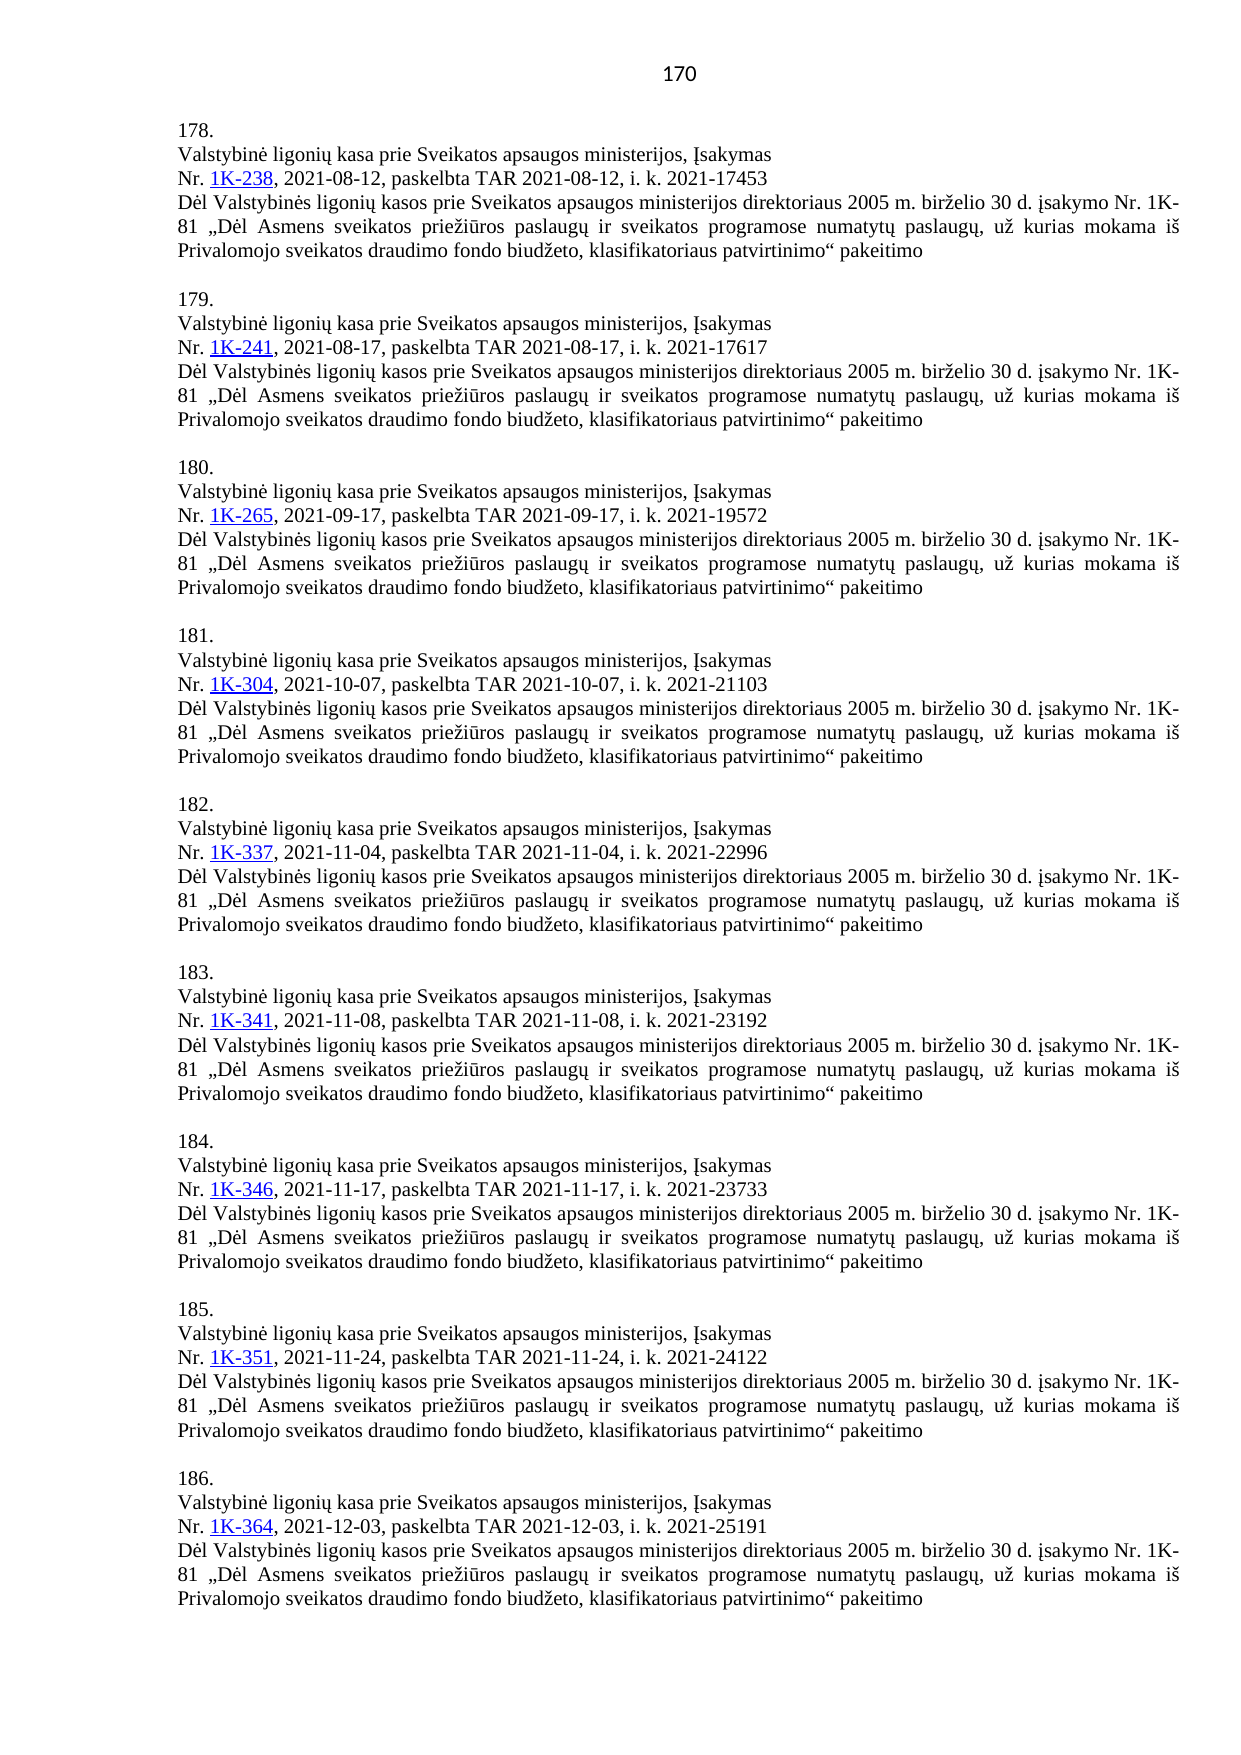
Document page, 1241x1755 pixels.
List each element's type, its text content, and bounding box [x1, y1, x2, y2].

text 182. [177, 792, 1181, 816]
text Valstybinė ligonių kasa prie Sveikatos apsaugos ministerijos, Įsakymas [177, 1490, 1181, 1514]
text Dėl Valstybinės ligonių kasos prie Sveikatos apsaugos ministerijos direktoriaus 2005 m. birželio 30 d. įsakymo Nr. 1K-81 „Dėl Asmens sveikatos priežiūros paslaugų ir sveikatos programose numatytų paslaugų, už kurias mokama iš Privalomojo sveikatos draudimo fondo biudžeto, klasifikatoriaus patvirtinimo“ pakeitimo [177, 864, 1181, 936]
text Nr. 1K-241, 2021-08-17, paskelbta TAR 2021-08-17, i. k. 2021-17617 [177, 335, 1181, 359]
text Nr. 1K-304, 2021-10-07, paskelbta TAR 2021-10-07, i. k. 2021-21103 [177, 672, 1181, 696]
text Valstybinė ligonių kasa prie Sveikatos apsaugos ministerijos, Įsakymas [177, 647, 1181, 672]
text Nr. 1K-265, 2021-09-17, paskelbta TAR 2021-09-17, i. k. 2021-19572 [177, 503, 1181, 527]
text Valstybinė ligonių kasa prie Sveikatos apsaugos ministerijos, Įsakymas [177, 984, 1181, 1008]
text 184. [177, 1129, 1181, 1153]
text Valstybinė ligonių kasa prie Sveikatos apsaugos ministerijos, Įsakymas [177, 311, 1181, 335]
text 180. [177, 455, 1181, 479]
text Dėl Valstybinės ligonių kasos prie Sveikatos apsaugos ministerijos direktoriaus 2005 m. birželio 30 d. įsakymo Nr. 1K-81 „Dėl Asmens sveikatos priežiūros paslaugų ir sveikatos programose numatytų paslaugų, už kurias mokama iš Privalomojo sveikatos draudimo fondo biudžeto, klasifikatoriaus patvirtinimo“ pakeitimo [177, 1201, 1181, 1273]
text Dėl Valstybinės ligonių kasos prie Sveikatos apsaugos ministerijos direktoriaus 2005 m. birželio 30 d. įsakymo Nr. 1K-81 „Dėl Asmens sveikatos priežiūros paslaugų ir sveikatos programose numatytų paslaugų, už kurias mokama iš Privalomojo sveikatos draudimo fondo biudžeto, klasifikatoriaus patvirtinimo“ pakeitimo [177, 1538, 1181, 1610]
text Dėl Valstybinės ligonių kasos prie Sveikatos apsaugos ministerijos direktoriaus 2005 m. birželio 30 d. įsakymo Nr. 1K-81 „Dėl Asmens sveikatos priežiūros paslaugų ir sveikatos programose numatytų paslaugų, už kurias mokama iš Privalomojo sveikatos draudimo fondo biudžeto, klasifikatoriaus patvirtinimo“ pakeitimo [177, 359, 1181, 431]
text 178. [177, 118, 1181, 142]
text Dėl Valstybinės ligonių kasos prie Sveikatos apsaugos ministerijos direktoriaus 2005 m. birželio 30 d. įsakymo Nr. 1K-81 „Dėl Asmens sveikatos priežiūros paslaugų ir sveikatos programose numatytų paslaugų, už kurias mokama iš Privalomojo sveikatos draudimo fondo biudžeto, klasifikatoriaus patvirtinimo“ pakeitimo [177, 190, 1181, 262]
text Dėl Valstybinės ligonių kasos prie Sveikatos apsaugos ministerijos direktoriaus 2005 m. birželio 30 d. įsakymo Nr. 1K-81 „Dėl Asmens sveikatos priežiūros paslaugų ir sveikatos programose numatytų paslaugų, už kurias mokama iš Privalomojo sveikatos draudimo fondo biudžeto, klasifikatoriaus patvirtinimo“ pakeitimo [177, 696, 1181, 768]
text Nr. 1K-238, 2021-08-12, paskelbta TAR 2021-08-12, i. k. 2021-17453 [177, 166, 1181, 190]
text Valstybinė ligonių kasa prie Sveikatos apsaugos ministerijos, Įsakymas [177, 1321, 1181, 1345]
text Valstybinė ligonių kasa prie Sveikatos apsaugos ministerijos, Įsakymas [177, 1153, 1181, 1177]
text Dėl Valstybinės ligonių kasos prie Sveikatos apsaugos ministerijos direktoriaus 2005 m. birželio 30 d. įsakymo Nr. 1K-81 „Dėl Asmens sveikatos priežiūros paslaugų ir sveikatos programose numatytų paslaugų, už kurias mokama iš Privalomojo sveikatos draudimo fondo biudžeto, klasifikatoriaus patvirtinimo“ pakeitimo [177, 1032, 1181, 1105]
text 185. [177, 1297, 1181, 1321]
text Nr. 1K-341, 2021-11-08, paskelbta TAR 2021-11-08, i. k. 2021-23192 [177, 1008, 1181, 1032]
text Valstybinė ligonių kasa prie Sveikatos apsaugos ministerijos, Įsakymas [177, 479, 1181, 503]
text Valstybinė ligonių kasa prie Sveikatos apsaugos ministerijos, Įsakymas [177, 142, 1181, 166]
text Nr. 1K-351, 2021-11-24, paskelbta TAR 2021-11-24, i. k. 2021-24122 [177, 1345, 1181, 1369]
text 179. [177, 287, 1181, 311]
text 183. [177, 960, 1181, 984]
text Nr. 1K-346, 2021-11-17, paskelbta TAR 2021-11-17, i. k. 2021-23733 [177, 1177, 1181, 1201]
text Valstybinė ligonių kasa prie Sveikatos apsaugos ministerijos, Įsakymas [177, 816, 1181, 840]
text 181. [177, 623, 1181, 647]
text Nr. 1K-337, 2021-11-04, paskelbta TAR 2021-11-04, i. k. 2021-22996 [177, 840, 1181, 864]
text Dėl Valstybinės ligonių kasos prie Sveikatos apsaugos ministerijos direktoriaus 2005 m. birželio 30 d. įsakymo Nr. 1K-81 „Dėl Asmens sveikatos priežiūros paslaugų ir sveikatos programose numatytų paslaugų, už kurias mokama iš Privalomojo sveikatos draudimo fondo biudžeto, klasifikatoriaus patvirtinimo“ pakeitimo [177, 1369, 1181, 1442]
text 186. [177, 1466, 1181, 1490]
text Nr. 1K-364, 2021-12-03, paskelbta TAR 2021-12-03, i. k. 2021-25191 [177, 1514, 1181, 1538]
text Dėl Valstybinės ligonių kasos prie Sveikatos apsaugos ministerijos direktoriaus 2005 m. birželio 30 d. įsakymo Nr. 1K-81 „Dėl Asmens sveikatos priežiūros paslaugų ir sveikatos programose numatytų paslaugų, už kurias mokama iš Privalomojo sveikatos draudimo fondo biudžeto, klasifikatoriaus patvirtinimo“ pakeitimo [177, 527, 1181, 599]
